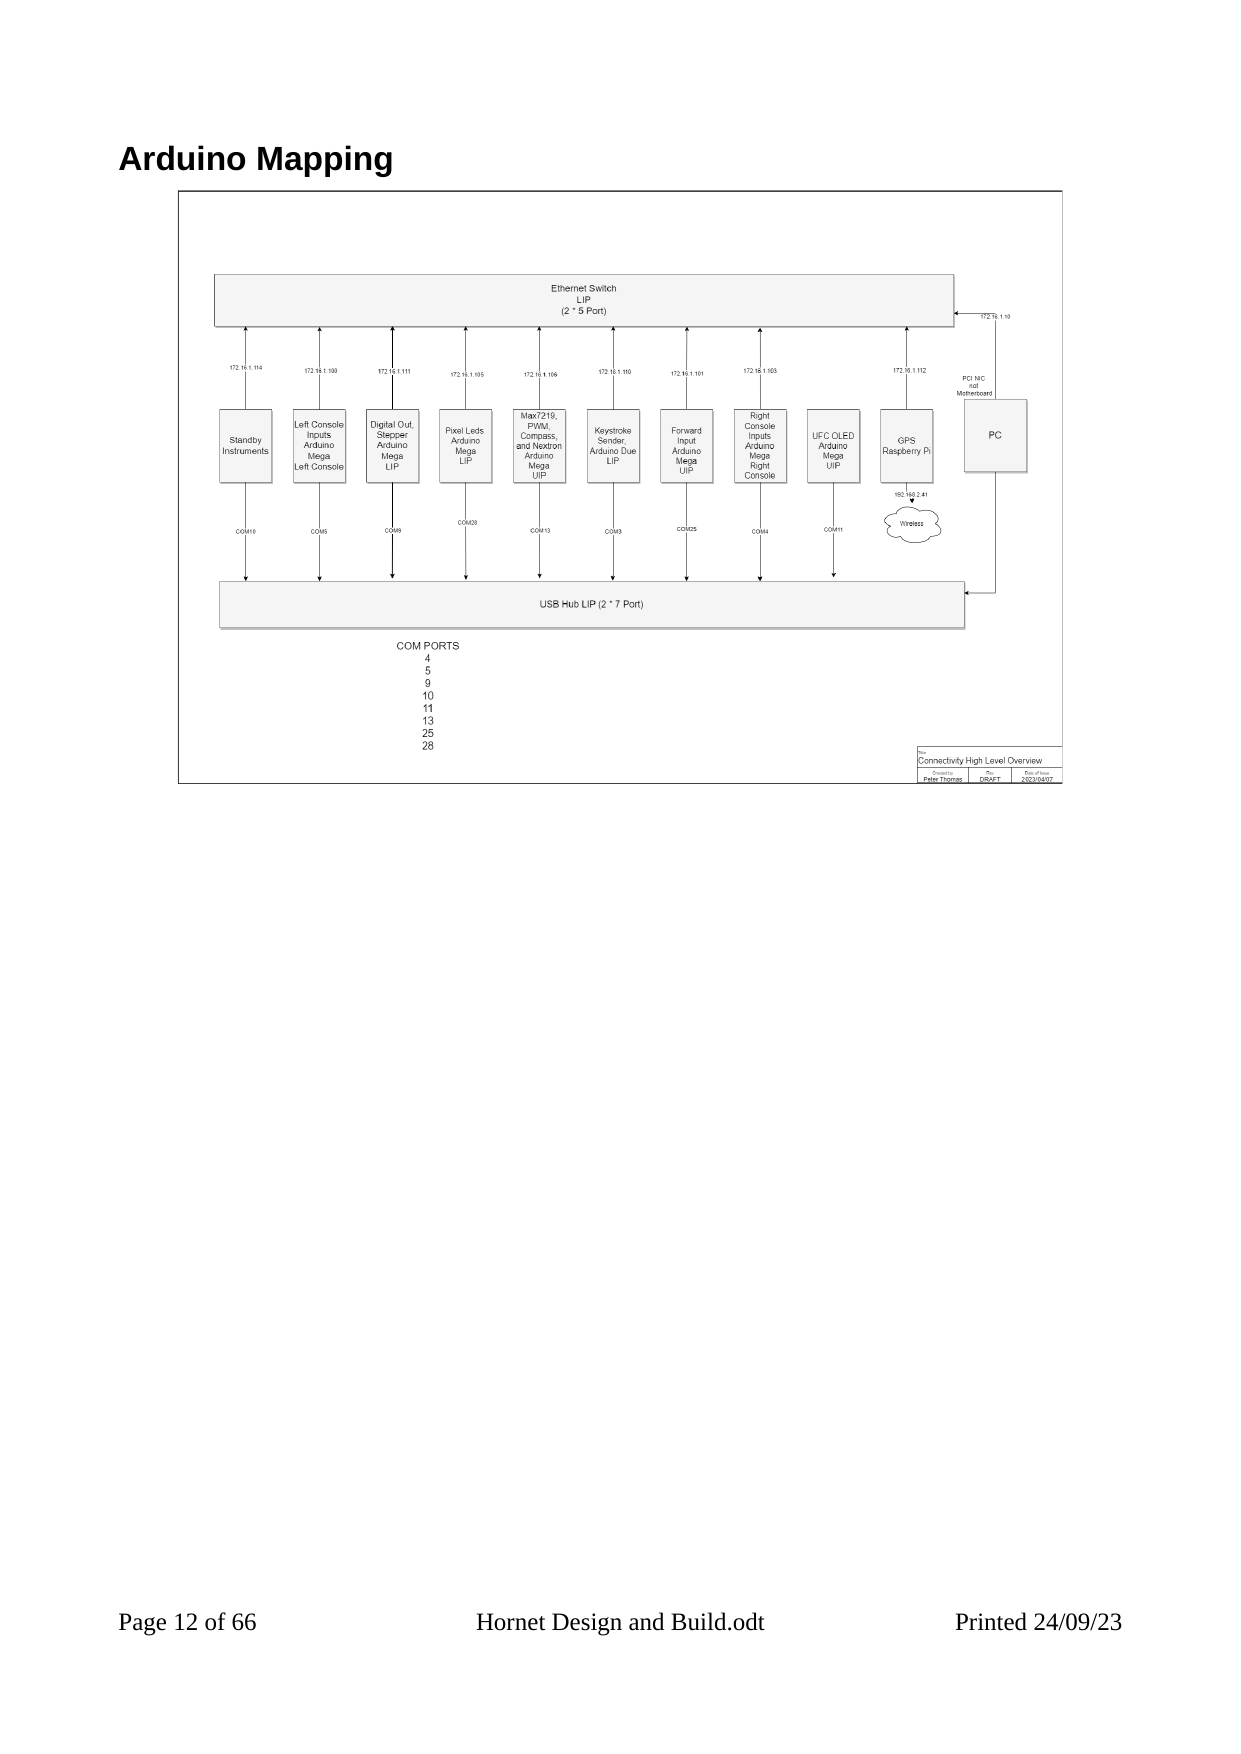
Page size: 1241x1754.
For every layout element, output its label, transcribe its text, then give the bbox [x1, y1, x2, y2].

picture [177, 190, 1063, 784]
subtitle Arduino Mapping [118, 139, 1122, 178]
